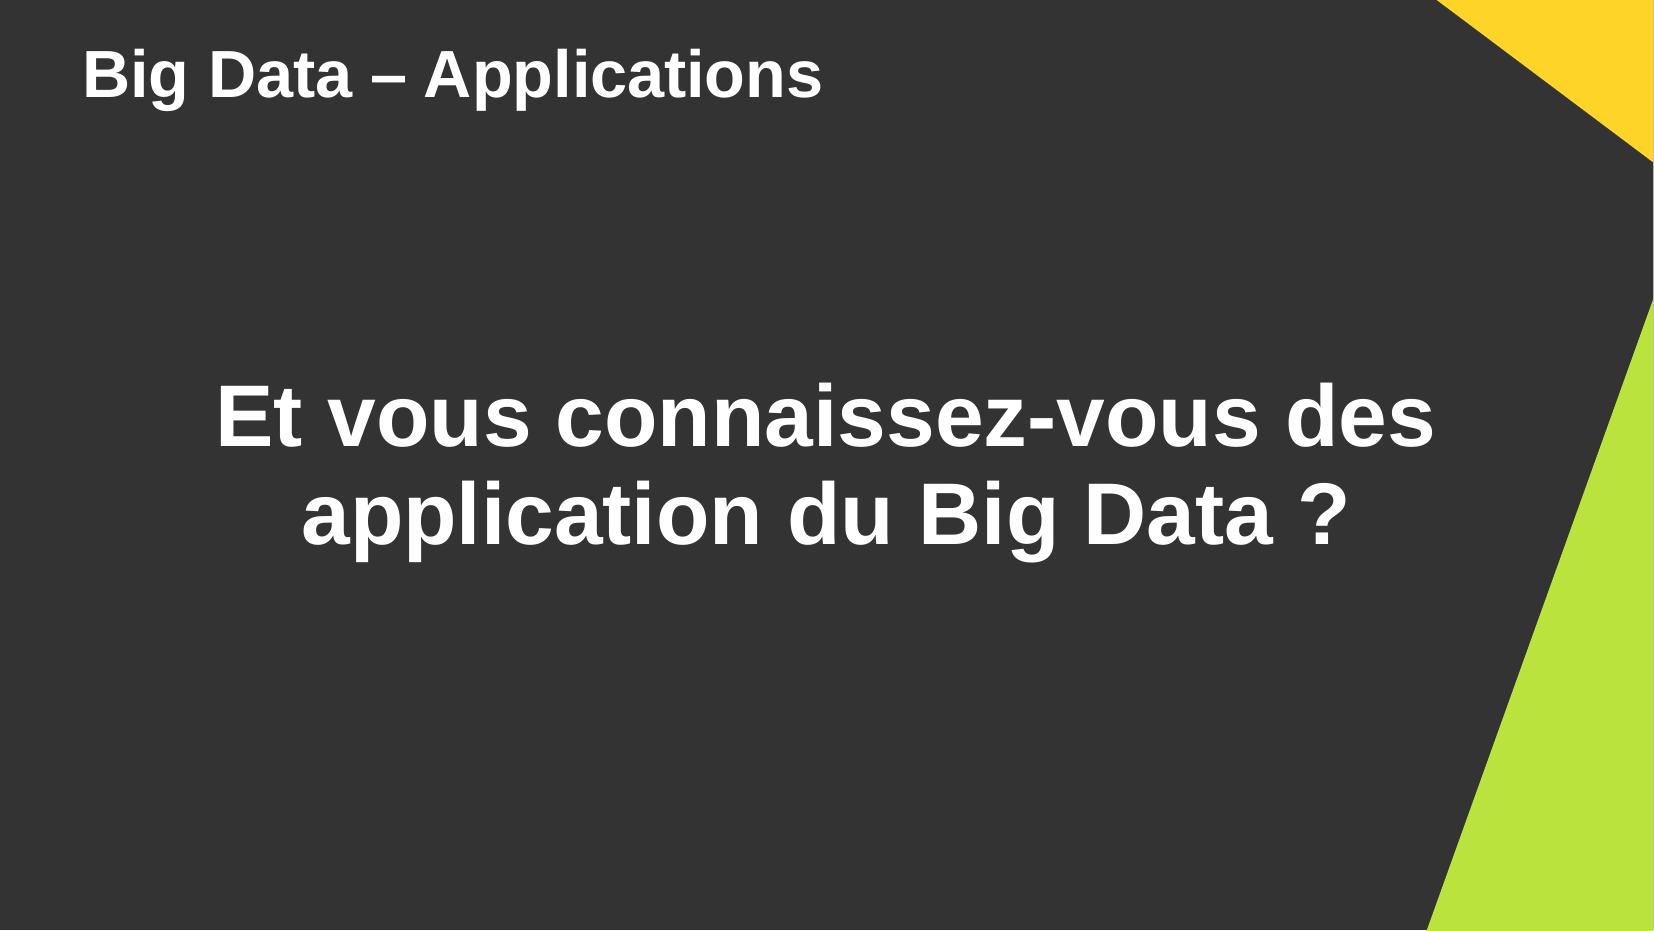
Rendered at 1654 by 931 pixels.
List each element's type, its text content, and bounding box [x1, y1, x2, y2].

title Big Data – Applications [82, 37, 1571, 115]
title Et vous connaissez-vous des application du Big Data ? [31, 367, 1622, 563]
text_box [1426, 296, 1654, 931]
text_box [1436, 0, 1654, 163]
